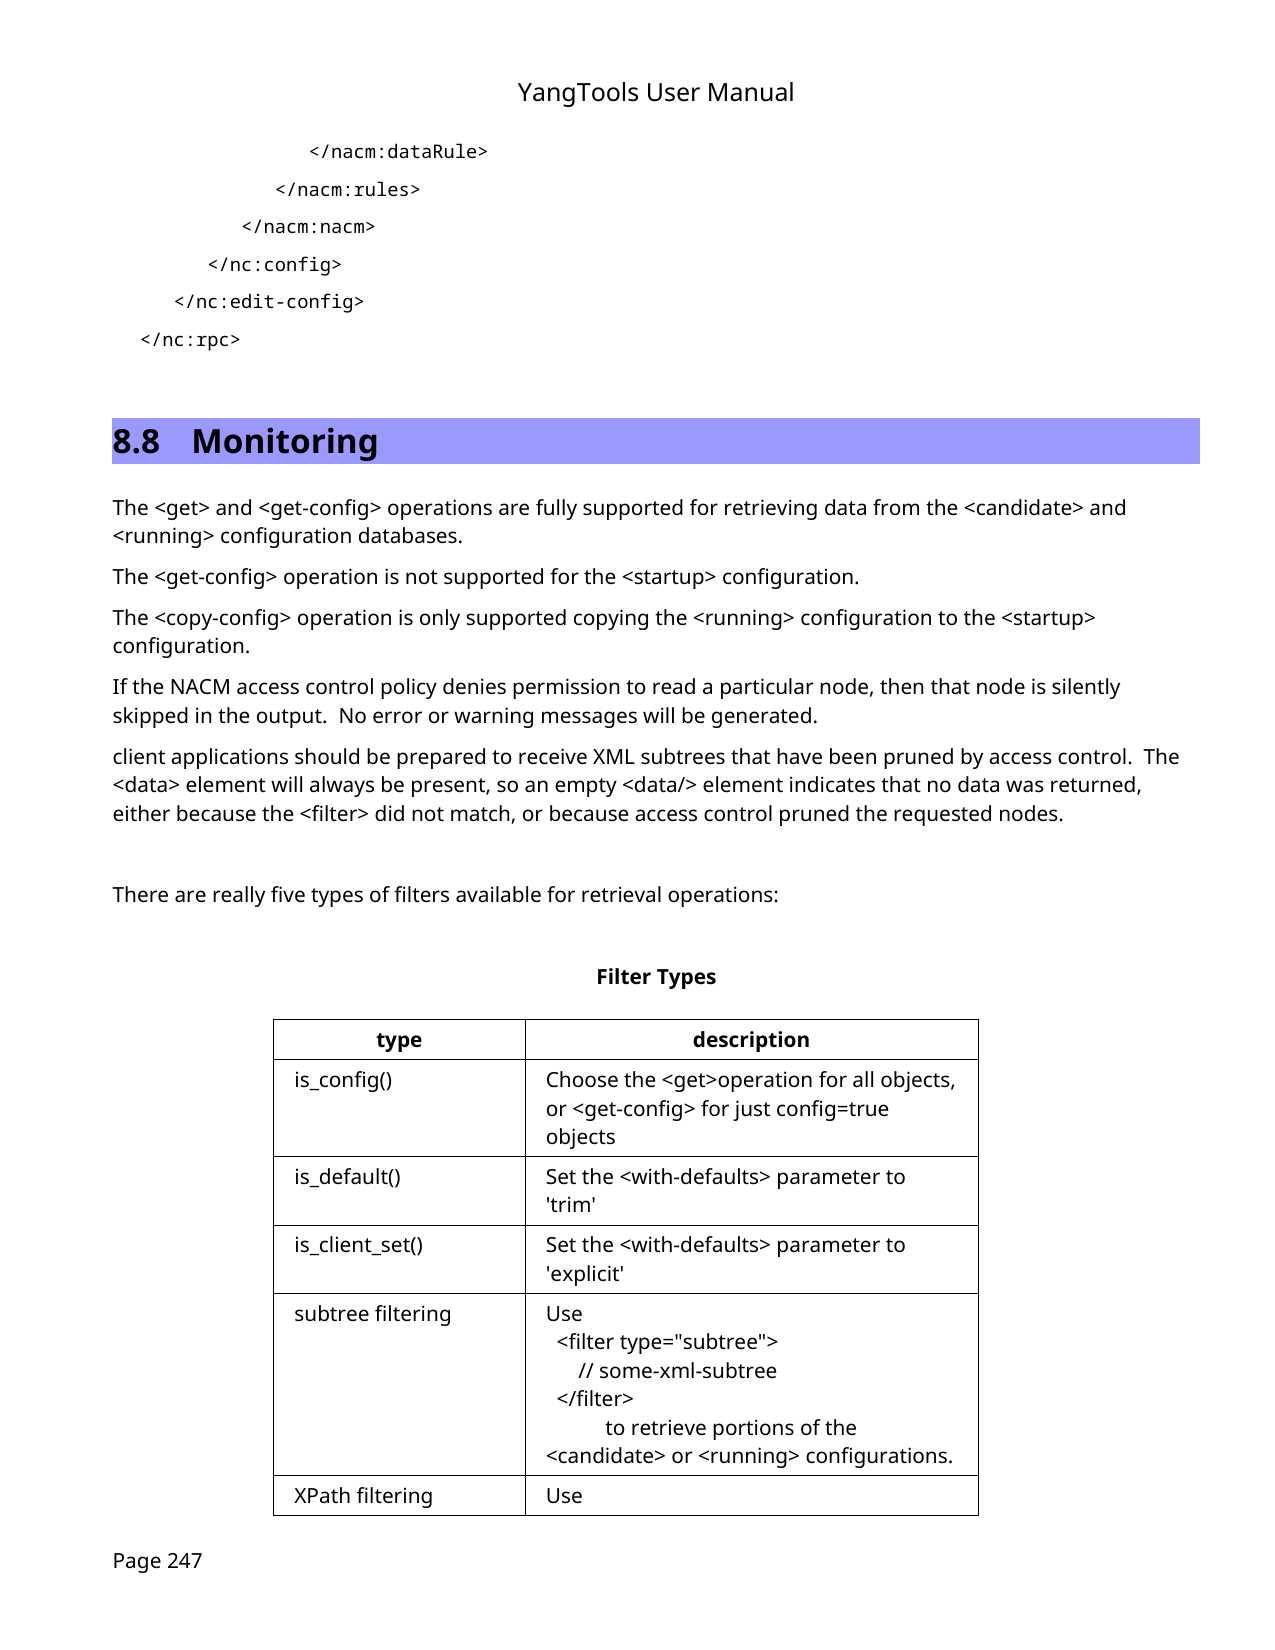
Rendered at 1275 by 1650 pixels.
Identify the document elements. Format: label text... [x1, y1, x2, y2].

table_cell Choose the <get>operation for all objects, or <get-config> for just config=true objects [526, 1060, 978, 1156]
text If the NACM access control policy denies permission to read a particular node, then that node is silently skipped in the output. No error or warning messages will be generated. [112, 672, 1200, 729]
table_cell is_client_set() [274, 1226, 525, 1293]
table_cell Use [526, 1476, 978, 1515]
text </nc:rpc> [139, 326, 1200, 352]
text client applications should be prepared to receive XML subtrees that have been pruned by access control. The <data> element will always be present, so an empty <data/> element indicates that no data was returned, either because the <filter> did not match, or because access control pruned the requested nodes. [112, 742, 1200, 827]
text </nacm:dataRule> [139, 138, 1200, 164]
text </nacm:nacm> [139, 213, 1200, 239]
text </nacm:rules> [139, 176, 1200, 202]
table_cell Set the <with-defaults> parameter to 'trim' [526, 1157, 978, 1225]
table_cell subtree filtering [274, 1294, 525, 1475]
subtitle Monitoring [112, 418, 1200, 464]
text </nc:config> [139, 251, 1200, 277]
table_header type [274, 1020, 525, 1059]
table_cell is_default() [274, 1157, 525, 1225]
text There are really five types of filters available for retrieval operations: [112, 881, 1200, 909]
text </nc:edit-config> [139, 288, 1200, 314]
table_cell XPath filtering [274, 1476, 525, 1515]
subtitle Filter Types [127, 962, 1185, 991]
text The <copy-config> operation is only supported copying the <running> configuration to the <startup> configuration. [112, 603, 1200, 660]
table_header description [526, 1020, 978, 1059]
table_cell is_config() [274, 1060, 525, 1156]
table_cell Use <filter type="subtree"> // some-xml-subtree </filter> to retrieve portions of the <candidate> or <running> configurations. [526, 1294, 978, 1475]
table_cell Set the <with-defaults> parameter to 'explicit' [526, 1226, 978, 1293]
text The <get> and <get-config> operations are fully supported for retrieving data from the <candidate> and <running> configuration databases. [112, 493, 1200, 550]
text The <get-config> operation is not supported for the <startup> configuration. [112, 562, 1200, 591]
